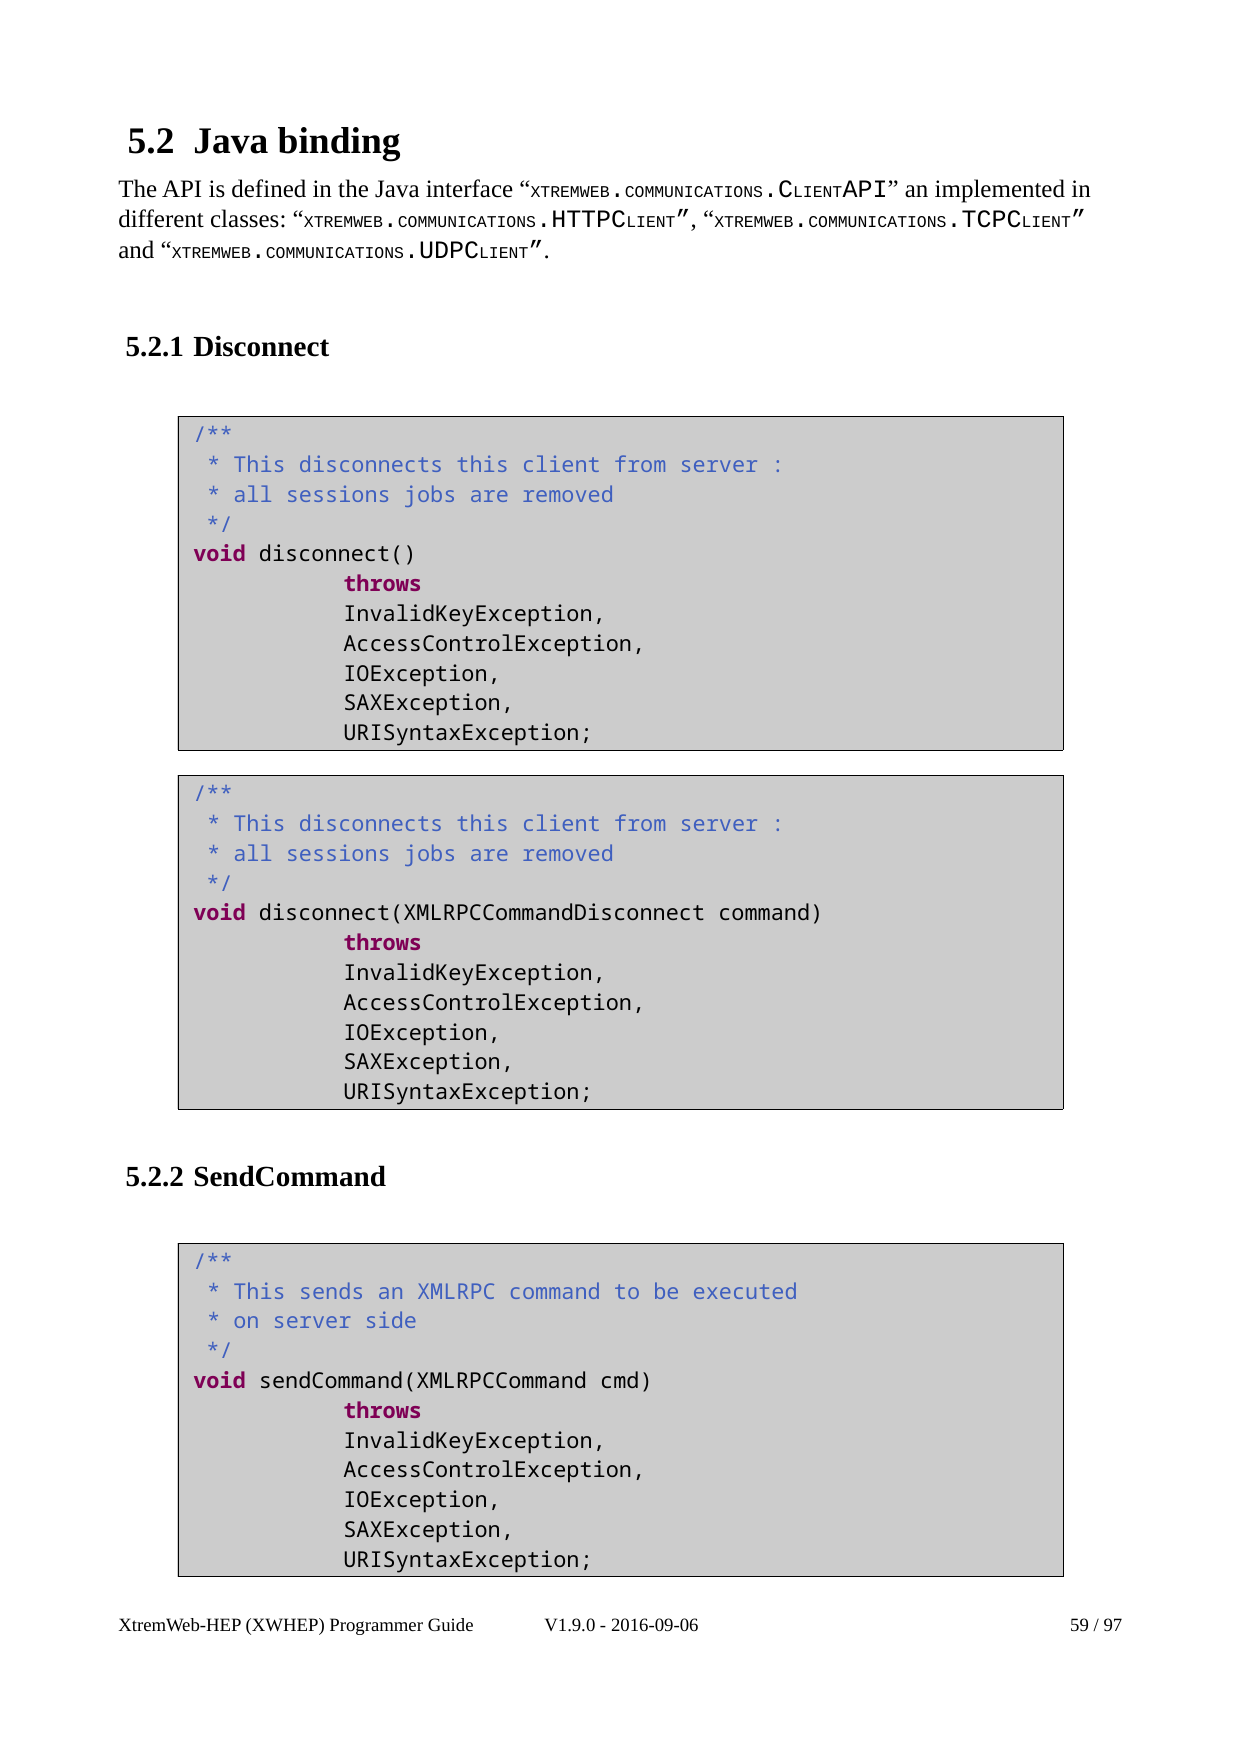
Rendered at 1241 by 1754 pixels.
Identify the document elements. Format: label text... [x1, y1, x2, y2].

text * This disconnects this client from server : [179, 805, 1063, 835]
text IOException, [179, 654, 1063, 684]
text IOException, [179, 1481, 1063, 1511]
text * all sessions jobs are removed [179, 835, 1063, 864]
text SAXException, [179, 684, 1063, 714]
text void sendCommand(XMLRPCCommand cmd) [179, 1362, 1063, 1392]
text AccessControlException, [179, 984, 1063, 1013]
text /** [179, 1244, 1063, 1273]
text SAXException, [179, 1511, 1063, 1541]
text * This disconnects this client from server : [179, 446, 1063, 476]
subtitle Java binding [118, 118, 1122, 161]
text /** [179, 776, 1063, 805]
text InvalidKeyException, [179, 595, 1063, 625]
text void disconnect(XMLRPCCommandDisconnect command) [179, 894, 1063, 924]
text IOException, [179, 1013, 1063, 1043]
text InvalidKeyException, [179, 1422, 1063, 1451]
text URISyntaxException; [179, 714, 1063, 750]
text AccessControlException, [179, 1451, 1063, 1481]
text */ [179, 864, 1063, 894]
text SAXException, [179, 1043, 1063, 1073]
text throws [179, 565, 1063, 595]
subtitle Disconnect [118, 329, 1122, 362]
text throws [179, 924, 1063, 954]
text URISyntaxException; [179, 1541, 1063, 1576]
subtitle SendCommand [118, 1159, 1122, 1193]
text * all sessions jobs are removed [179, 476, 1063, 506]
text throws [179, 1392, 1063, 1422]
text void disconnect() [179, 535, 1063, 565]
text /** [179, 417, 1063, 446]
text The API is defined in the Java interface “xtremweb.communications.ClientAPI” an implemented in different classes: “xtremweb.communications.HTTPClient”, “xtremweb.communications.TCPClient” and “xtremweb.communications.UDPClient”. [118, 174, 1122, 266]
text AccessControlException, [179, 625, 1063, 654]
text URISyntaxException; [179, 1073, 1063, 1109]
text * This sends an XMLRPC command to be executed [179, 1273, 1063, 1302]
text */ [179, 506, 1063, 535]
text */ [179, 1332, 1063, 1362]
text InvalidKeyException, [179, 954, 1063, 984]
text * on server side [179, 1302, 1063, 1332]
